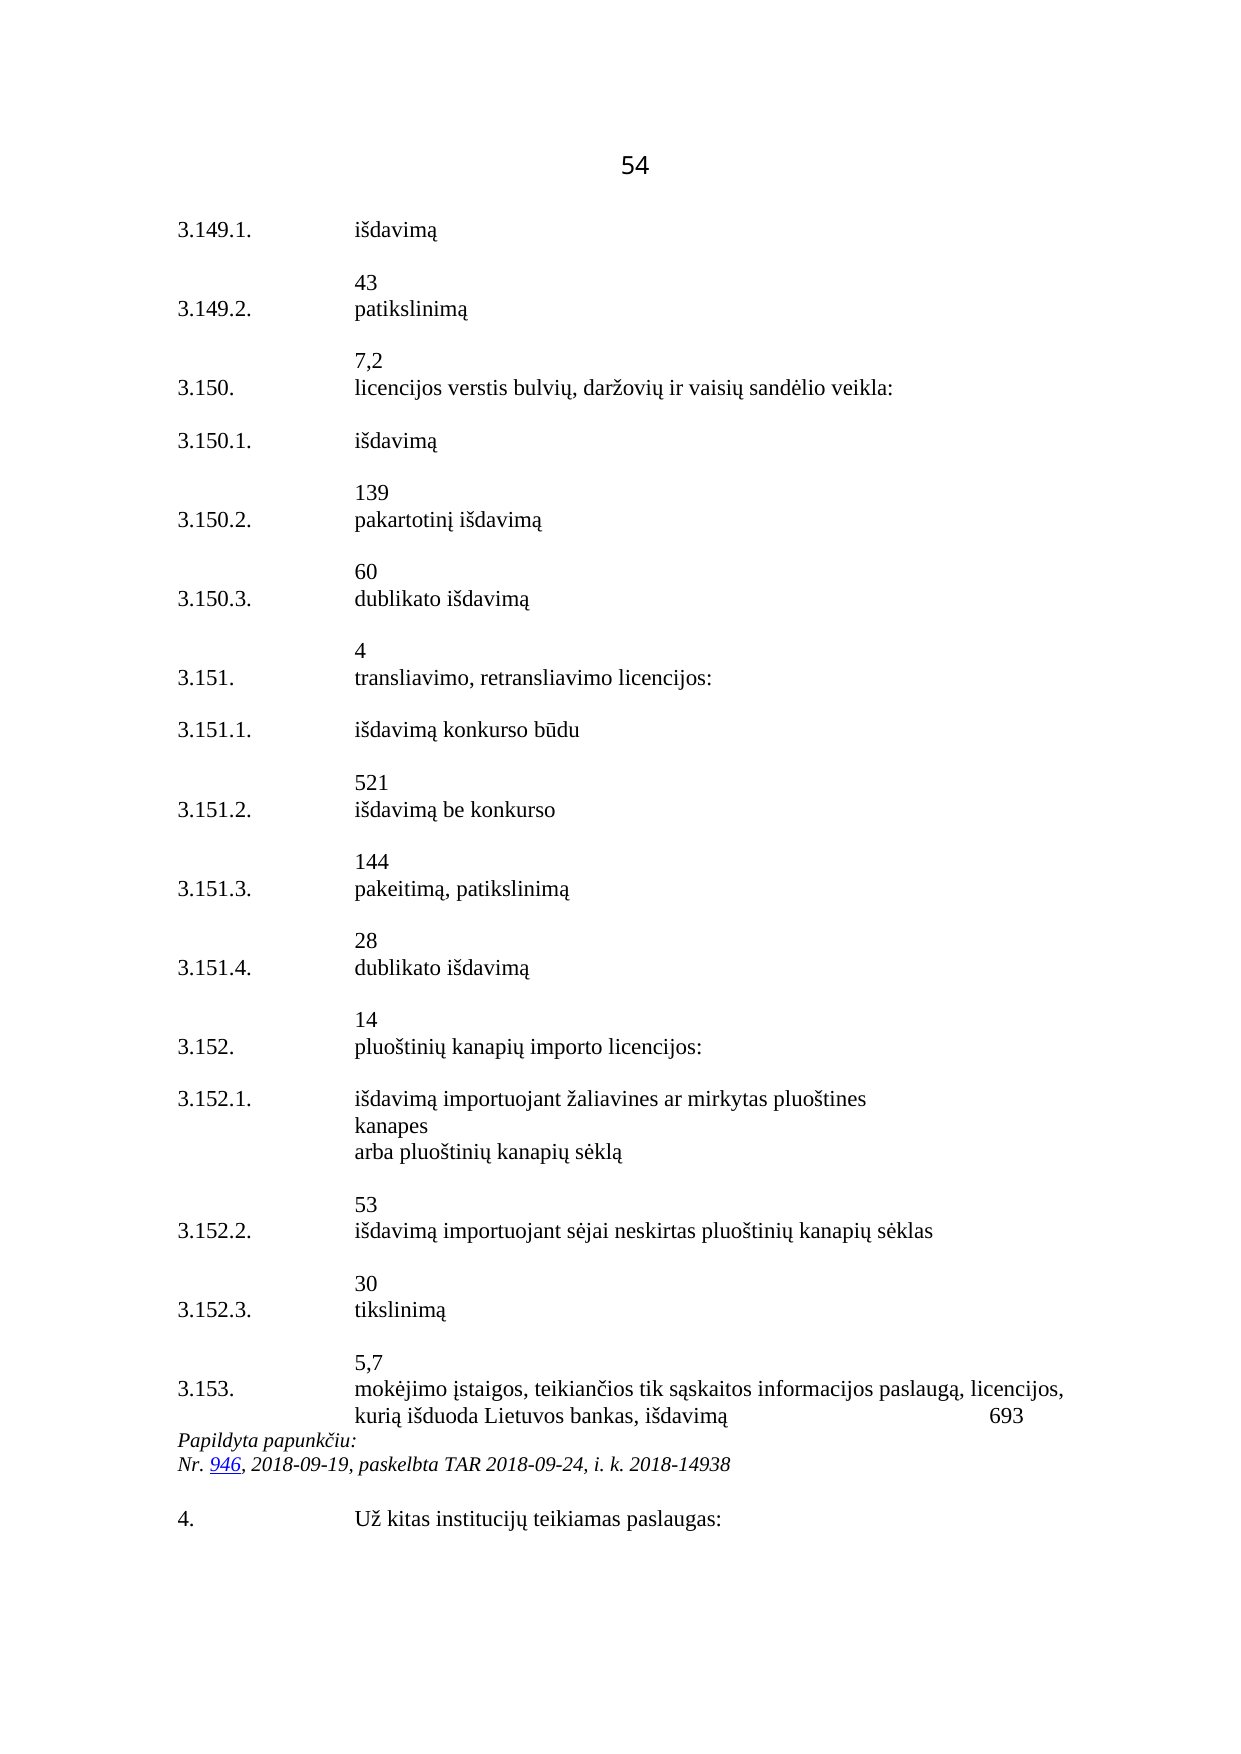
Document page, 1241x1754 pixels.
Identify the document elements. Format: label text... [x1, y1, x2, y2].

text 3.150.2. pakartotinį išdavimą 60 [177, 506, 945, 585]
text 3.152.2. išdavimą importuojant sėjai neskirtas pluoštinių kanapių sėklas 30 [177, 1217, 945, 1296]
text 3.151.4. dublikato išdavimą 14 [177, 954, 945, 1033]
text 3.152.1. išdavimą importuojant žaliavines ar mirkytas pluoštines kanapes [177, 1086, 945, 1138]
text arba pluoštinių kanapių sėklą 53 [354, 1138, 945, 1217]
text Nr. 946, 2018-09-19, paskelbta TAR 2018-09-24, i. k. 2018-14938 [177, 1452, 1093, 1476]
text 3.150. licencijos verstis bulvių, daržovių ir vaisių sandėlio veikla: [177, 374, 945, 427]
text 3.151.2. išdavimą be konkurso 144 [177, 796, 945, 875]
text 3.153. mokėjimo įstaigos, teikiančios tik sąskaitos informacijos paslaugą, licencijos, kurią išduoda Lietuvos bankas, išdavimą 693 [177, 1375, 1093, 1428]
text 3.150.3. dublikato išdavimą 4 [177, 585, 945, 664]
text 3.152. pluoštinių kanapių importo licencijos: [177, 1033, 945, 1086]
text 3.149.2. patikslinimą 7,2 [177, 295, 945, 374]
text 3.152.3. tikslinimą 5,7 [177, 1296, 945, 1375]
text 3.151.3. pakeitimą, patikslinimą 28 [177, 875, 945, 954]
text 3.150.1. išdavimą 139 [177, 427, 945, 506]
text 4. Už kitas institucijų teikiamas paslaugas: [177, 1505, 945, 1558]
text 3.149.1. išdavimą 43 [177, 216, 945, 295]
text Papildyta papunkčiu: [177, 1428, 1093, 1452]
text 3.151.1. išdavimą konkurso būdu 521 [177, 717, 945, 796]
text 3.151. transliavimo, retransliavimo licencijos: [177, 664, 945, 717]
